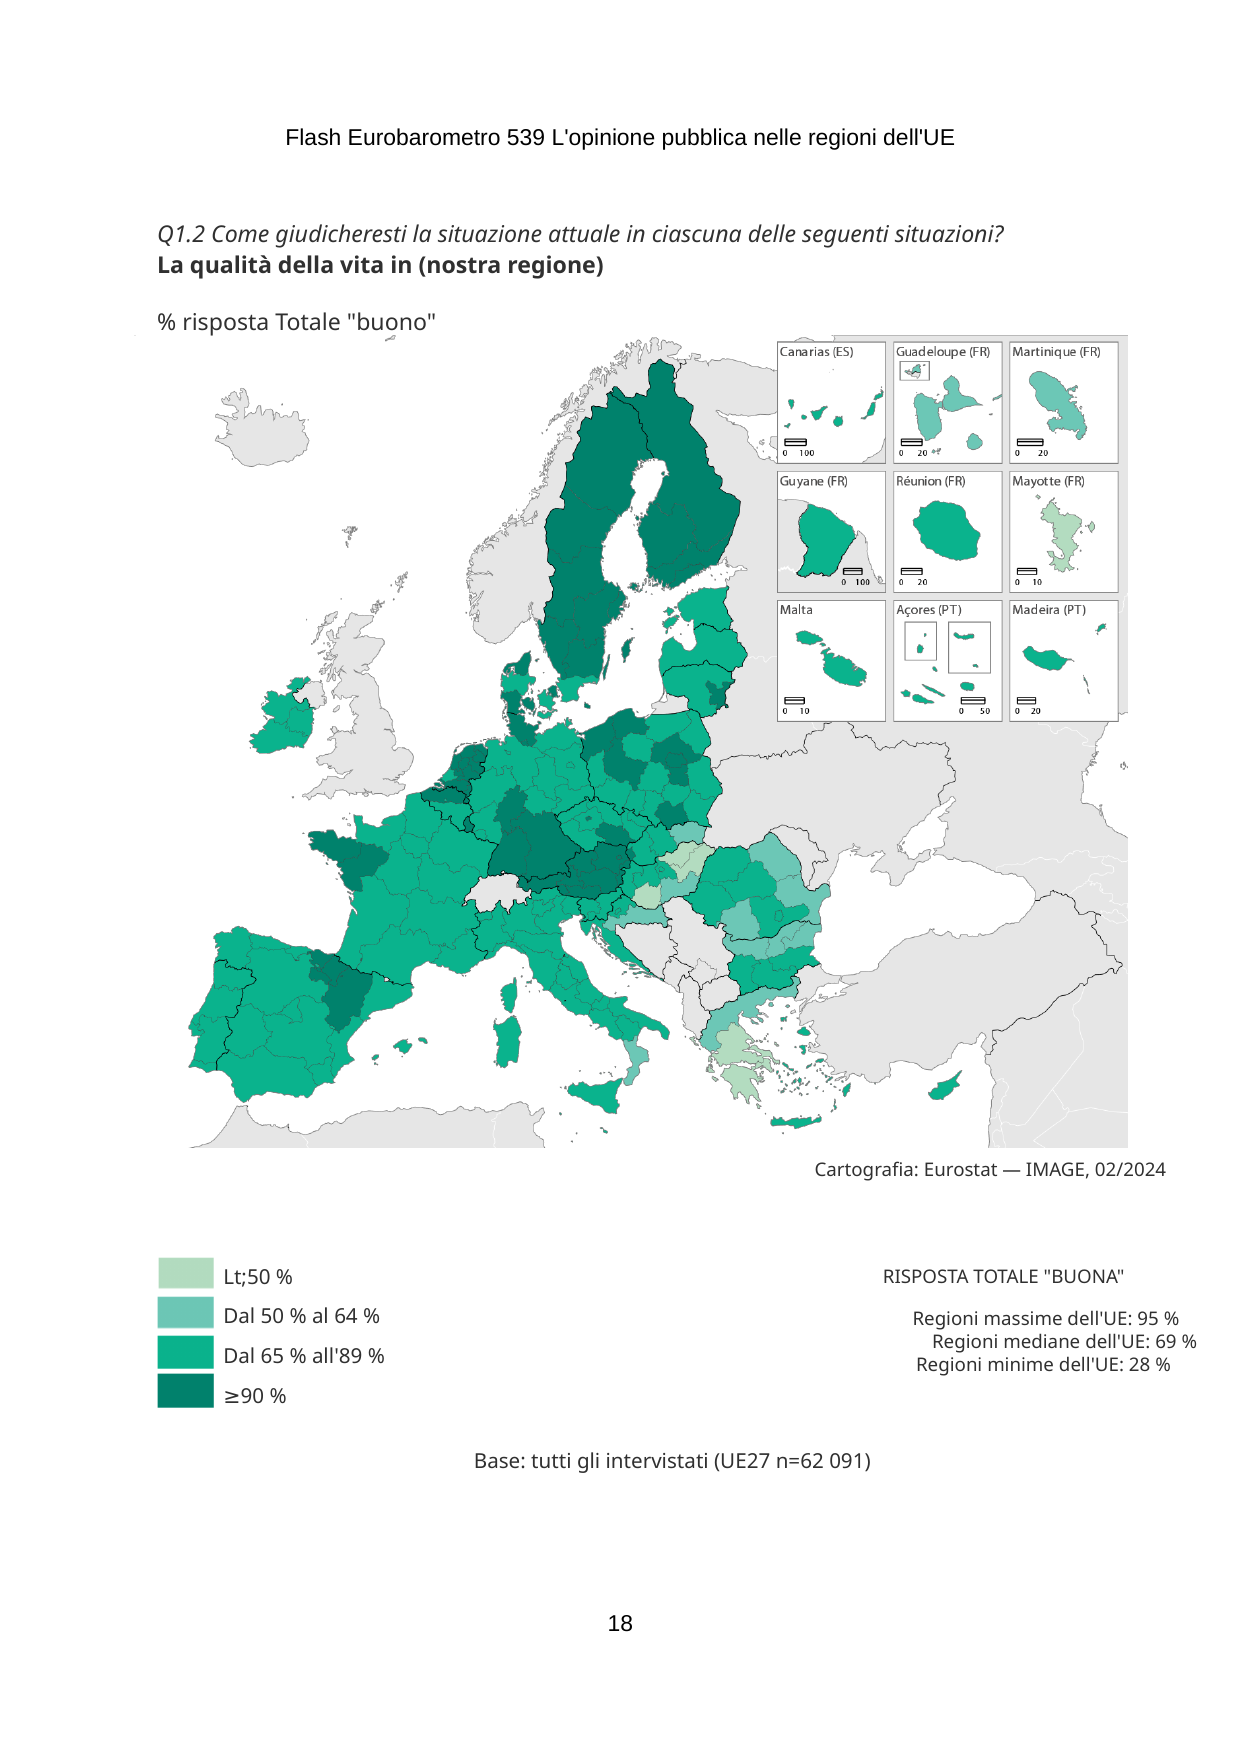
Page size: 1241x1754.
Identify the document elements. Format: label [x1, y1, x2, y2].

picture [158, 1297, 213, 1329]
picture [158, 1374, 213, 1407]
picture [158, 1336, 213, 1368]
picture [159, 1258, 213, 1289]
picture [124, 328, 1138, 1156]
